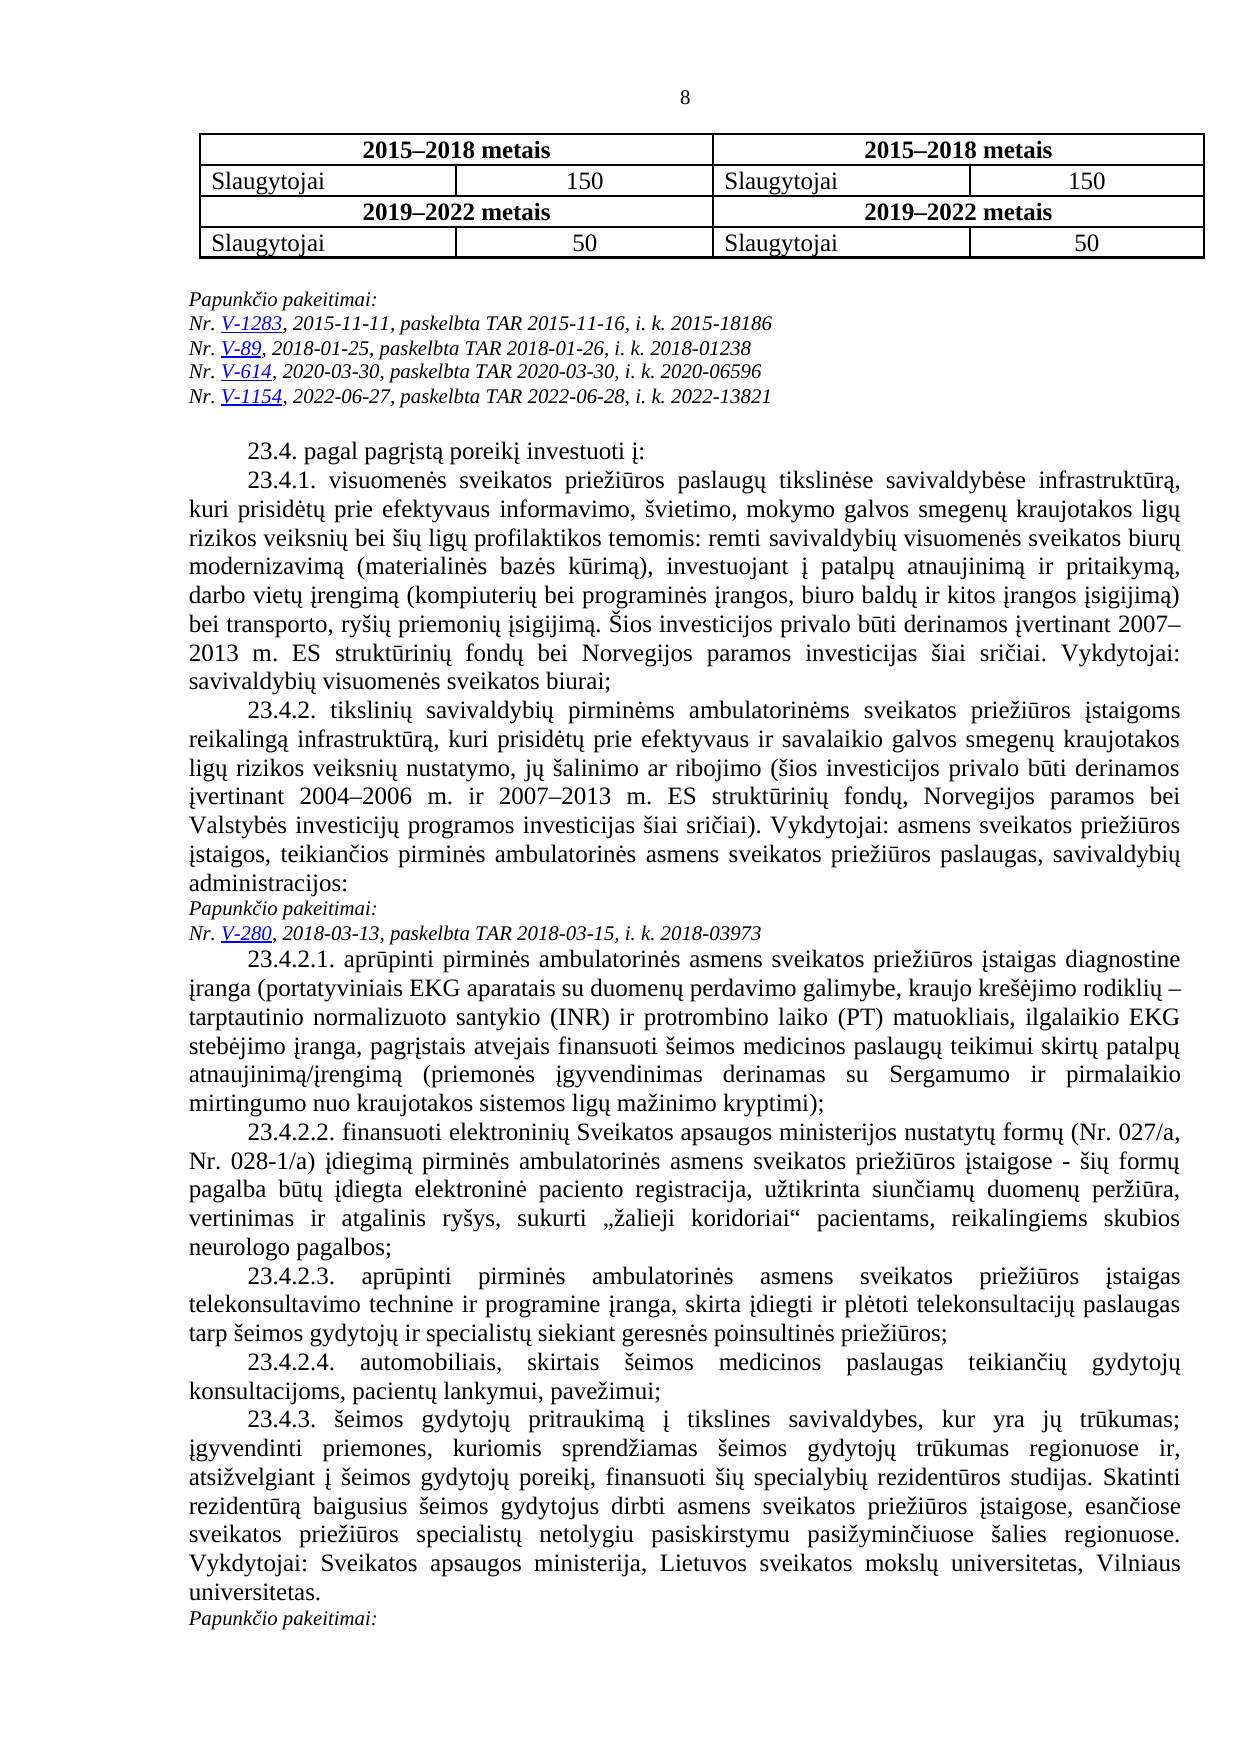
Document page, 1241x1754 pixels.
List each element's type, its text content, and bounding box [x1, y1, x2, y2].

table_cell Slaugytojai [201, 166, 455, 195]
text Papunkčio pakeitimai: [188, 896, 1181, 920]
table_cell Slaugytojai [201, 228, 455, 256]
text Nr. V-614, 2020-03-30, paskelbta TAR 2020-03-30, i. k. 2020-06596 [188, 359, 1181, 383]
table_cell 50 [971, 228, 1203, 256]
table_cell 2019–2022 metais [201, 197, 712, 226]
text 23.4.2.1. aprūpinti pirminės ambulatorinės asmens sveikatos priežiūros įstaigas diagnostine įranga (portatyviniais EKG aparatais su duomenų perdavimo galimybe, kraujo krešėjimo rodiklių – tarptautinio normalizuoto santykio (INR) ir protrombino laiko (PT) matuokliais, ilgalaikio EKG stebėjimo įranga, pagrįstais atvejais finansuoti šeimos medicinos paslaugų teikimui skirtų patalpų atnaujinimą/įrengimą (priemonės įgyvendinimas derinamas su Sergamumo ir pirmalaikio mirtingumo nuo kraujotakos sistemos ligų mažinimo kryptimi); [188, 944, 1181, 1117]
table_cell 150 [971, 166, 1203, 195]
text 23.4.1. visuomenės sveikatos priežiūros paslaugų tikslinėse savivaldybėse infrastruktūrą, kuri prisidėtų prie efektyvaus informavimo, švietimo, mokymo galvos smegenų kraujotakos ligų rizikos veiksnių bei šių ligų profilaktikos temomis: remti savivaldybių visuomenės sveikatos biurų modernizavimą (materialinės bazės kūrimą), investuojant į patalpų atnaujinimą ir pritaikymą, darbo vietų įrengimą (kompiuterių bei programinės įrangos, biuro baldų ir kitos įrangos įsigijimą) bei transporto, ryšių priemonių įsigijimą. Šios investicijos privalo būti derinamos įvertinant 2007–2013 m. ES struktūrinių fondų bei Norvegijos paramos investicijas šiai sričiai. Vykdytojai: savivaldybių visuomenės sveikatos biurai; [188, 465, 1181, 695]
table_cell 150 [457, 166, 712, 195]
text 23.4. pagal pagrįstą poreikį investuoti į: [188, 436, 1181, 465]
text Nr. V-89, 2018-01-25, paskelbta TAR 2018-01-26, i. k. 2018-01238 [188, 335, 1181, 359]
table_cell 2015–2018 metais [201, 135, 712, 164]
text Nr. V-1154, 2022-06-27, paskelbta TAR 2022-06-28, i. k. 2022-13821 [188, 383, 1181, 408]
table_cell 50 [457, 228, 712, 256]
text 23.4.2. tikslinių savivaldybių pirminėms ambulatorinėms sveikatos priežiūros įstaigoms reikalingą infrastruktūrą, kuri prisidėtų prie efektyvaus ir savalaikio galvos smegenų kraujotakos ligų rizikos veiksnių nustatymo, jų šalinimo ar ribojimo (šios investicijos privalo būti derinamos įvertinant 2004–2006 m. ir 2007–2013 m. ES struktūrinių fondų, Norvegijos paramos bei Valstybės investicijų programos investicijas šiai sričiai). Vykdytojai: asmens sveikatos priežiūros įstaigos, teikiančios pirminės ambulatorinės asmens sveikatos priežiūros paslaugas, savivaldybių administracijos: [188, 695, 1181, 896]
text Papunkčio pakeitimai: [188, 287, 1181, 311]
table_cell Slaugytojai [714, 228, 969, 256]
text 23.4.2.3. aprūpinti pirminės ambulatorinės asmens sveikatos priežiūros įstaigas telekonsultavimo technine ir programine įranga, skirta įdiegti ir plėtoti telekonsultacijų paslaugas tarp šeimos gydytojų ir specialistų siekiant geresnės poinsultinės priežiūros; [188, 1261, 1181, 1347]
table_cell 2015–2018 metais [714, 135, 1203, 164]
table_cell 2019–2022 metais [714, 197, 1203, 226]
text Nr. V-1283, 2015-11-11, paskelbta TAR 2015-11-16, i. k. 2015-18186 [188, 311, 1181, 335]
text 23.4.2.2. finansuoti elektroninių Sveikatos apsaugos ministerijos nustatytų formų (Nr. 027/a, Nr. 028-1/a) įdiegimą pirminės ambulatorinės asmens sveikatos priežiūros įstaigose - šių formų pagalba būtų įdiegta elektroninė paciento registracija, užtikrinta siunčiamų duomenų peržiūra, vertinimas ir atgalinis ryšys, sukurti „žalieji koridoriai“ pacientams, reikalingiems skubios neurologo pagalbos; [188, 1117, 1181, 1261]
table_cell Slaugytojai [714, 166, 969, 195]
text Papunkčio pakeitimai: [188, 1606, 1181, 1630]
text 23.4.2.4. automobiliais, skirtais šeimos medicinos paslaugas teikiančių gydytojų konsultacijoms, pacientų lankymui, pavežimui; [188, 1347, 1181, 1404]
text Nr. V-280, 2018-03-13, paskelbta TAR 2018-03-15, i. k. 2018-03973 [188, 920, 1181, 944]
text 23.4.3. šeimos gydytojų pritraukimą į tikslines savivaldybes, kur yra jų trūkumas; įgyvendinti priemones, kuriomis sprendžiamas šeimos gydytojų trūkumas regionuose ir, atsižvelgiant į šeimos gydytojų poreikį, finansuoti šių specialybių rezidentūros studijas. Skatinti rezidentūrą baigusius šeimos gydytojus dirbti asmens sveikatos priežiūros įstaigose, esančiose sveikatos priežiūros specialistų netolygiu pasiskirstymu pasižyminčiuose šalies regionuose. Vykdytojai: Sveikatos apsaugos ministerija, Lietuvos sveikatos mokslų universitetas, Vilniaus universitetas. [188, 1404, 1181, 1606]
